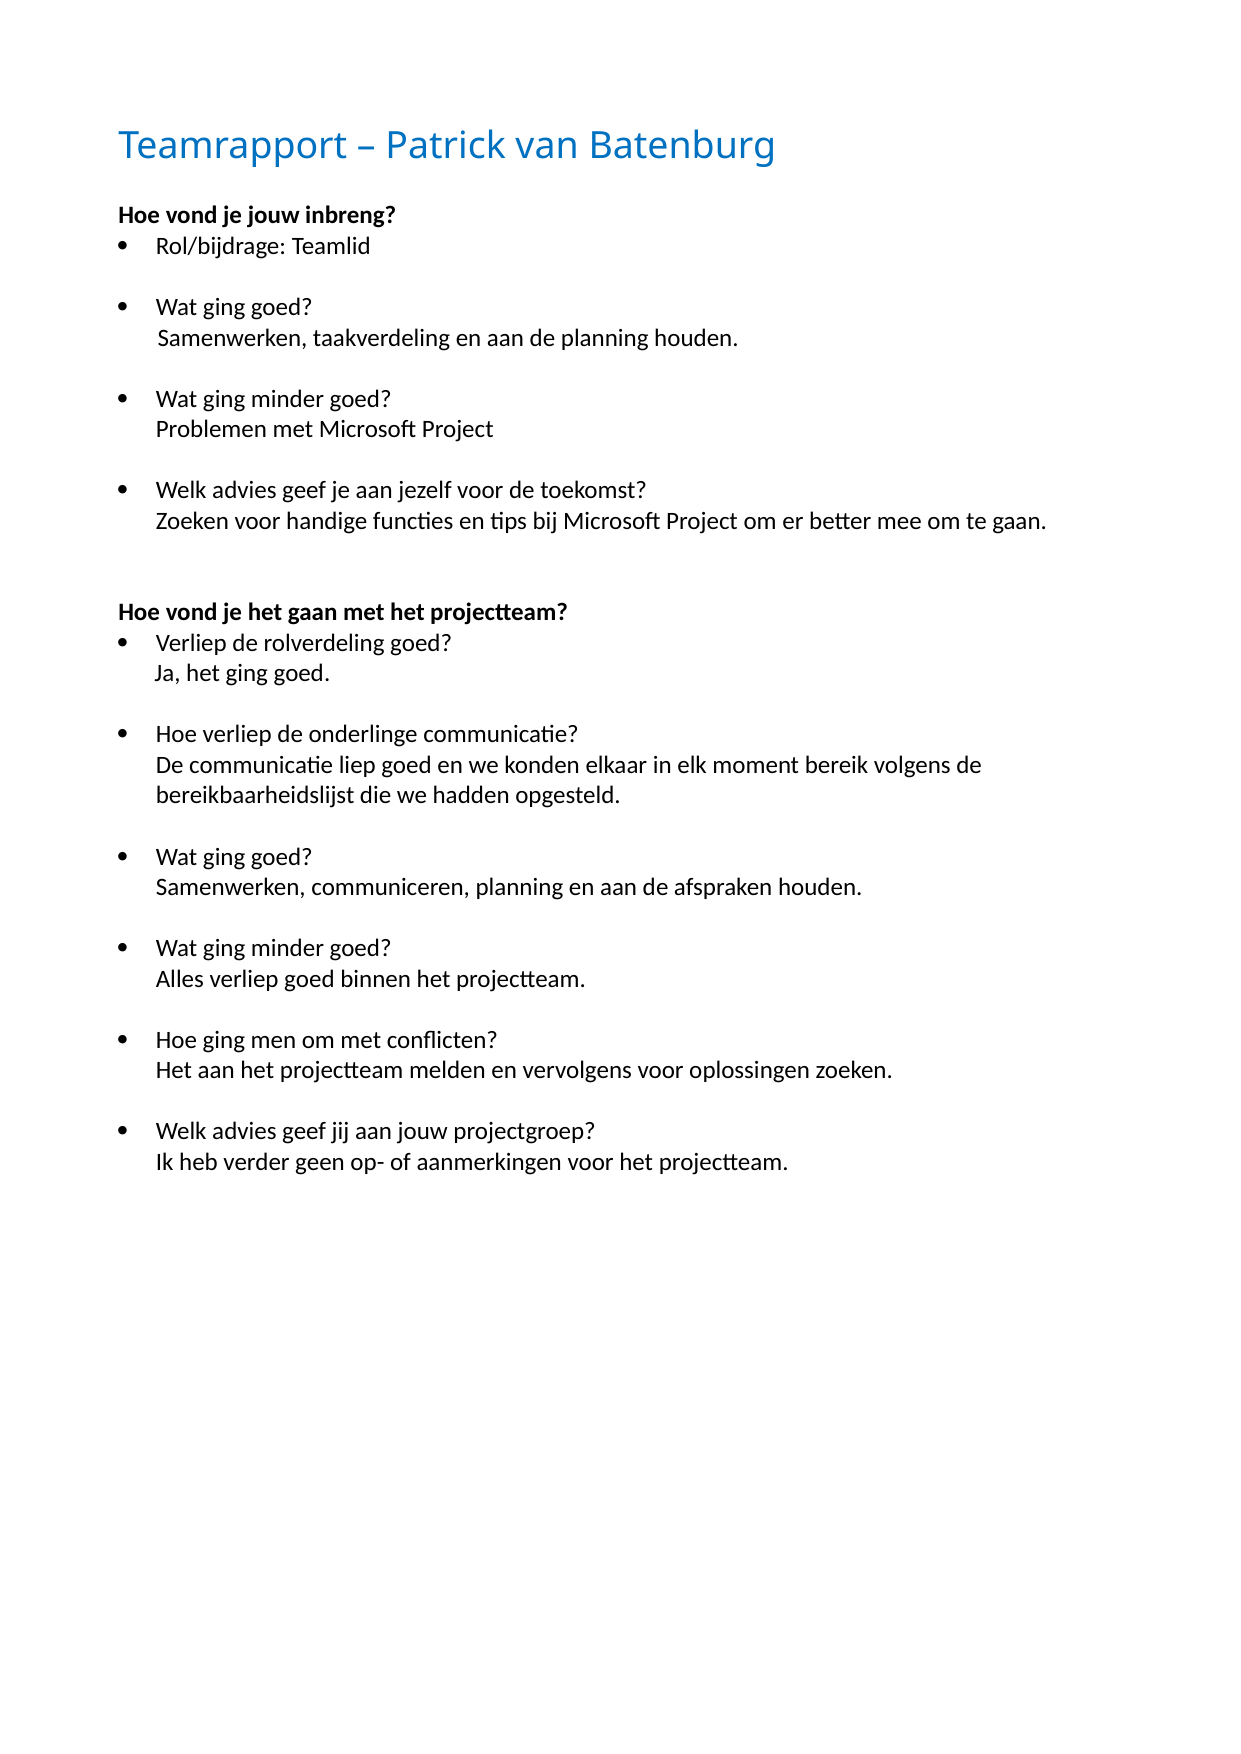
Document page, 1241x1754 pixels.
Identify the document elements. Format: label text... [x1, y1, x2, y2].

list Rol/bijdrage: Teamlid [118, 230, 1122, 261]
text Ja, het ging goed. [154, 657, 1122, 688]
text Ik heb verder geen op- of aanmerkingen voor het projectteam. [156, 1146, 1122, 1176]
text Hoe vond je jouw inbreng? [118, 200, 1122, 230]
list Wat ging goed? [118, 291, 1122, 322]
list Welk advies geef je aan jezelf voor de toekomst? [118, 474, 1122, 505]
text Alles verliep goed binnen het projectteam. [156, 963, 1122, 993]
list Hoe verliep de onderlinge communicatie? [118, 718, 1122, 749]
text Hoe vond je het gaan met het projectteam? [118, 596, 1122, 627]
text Het aan het projectteam melden en vervolgens voor oplossingen zoeken. [156, 1054, 1122, 1085]
list Verliep de rolverdeling goed? [118, 627, 1122, 657]
list Welk advies geef jij aan jouw projectgroep? [118, 1115, 1122, 1146]
list Wat ging minder goed? [118, 383, 1122, 413]
text Teamrapport – Patrick van Batenburg [118, 118, 1122, 169]
list Wat ging minder goed? [118, 932, 1122, 963]
list Hoe ging men om met conflicten? [118, 1024, 1122, 1054]
text Samenwerken, communiceren, planning en aan de afspraken houden. [156, 871, 1122, 902]
text Problemen met Microsoft Project [156, 413, 1122, 444]
text Samenwerken, taakverdeling en aan de planning houden. [157, 322, 1122, 352]
text Zoeken voor handige functies en tips bij Microsoft Project om er better mee om te gaan. [156, 505, 1122, 535]
text De communicatie liep goed en we konden elkaar in elk moment bereik volgens de bereikbaarheidslijst die we hadden opgesteld. [156, 749, 1122, 810]
list Wat ging goed? [118, 841, 1122, 871]
